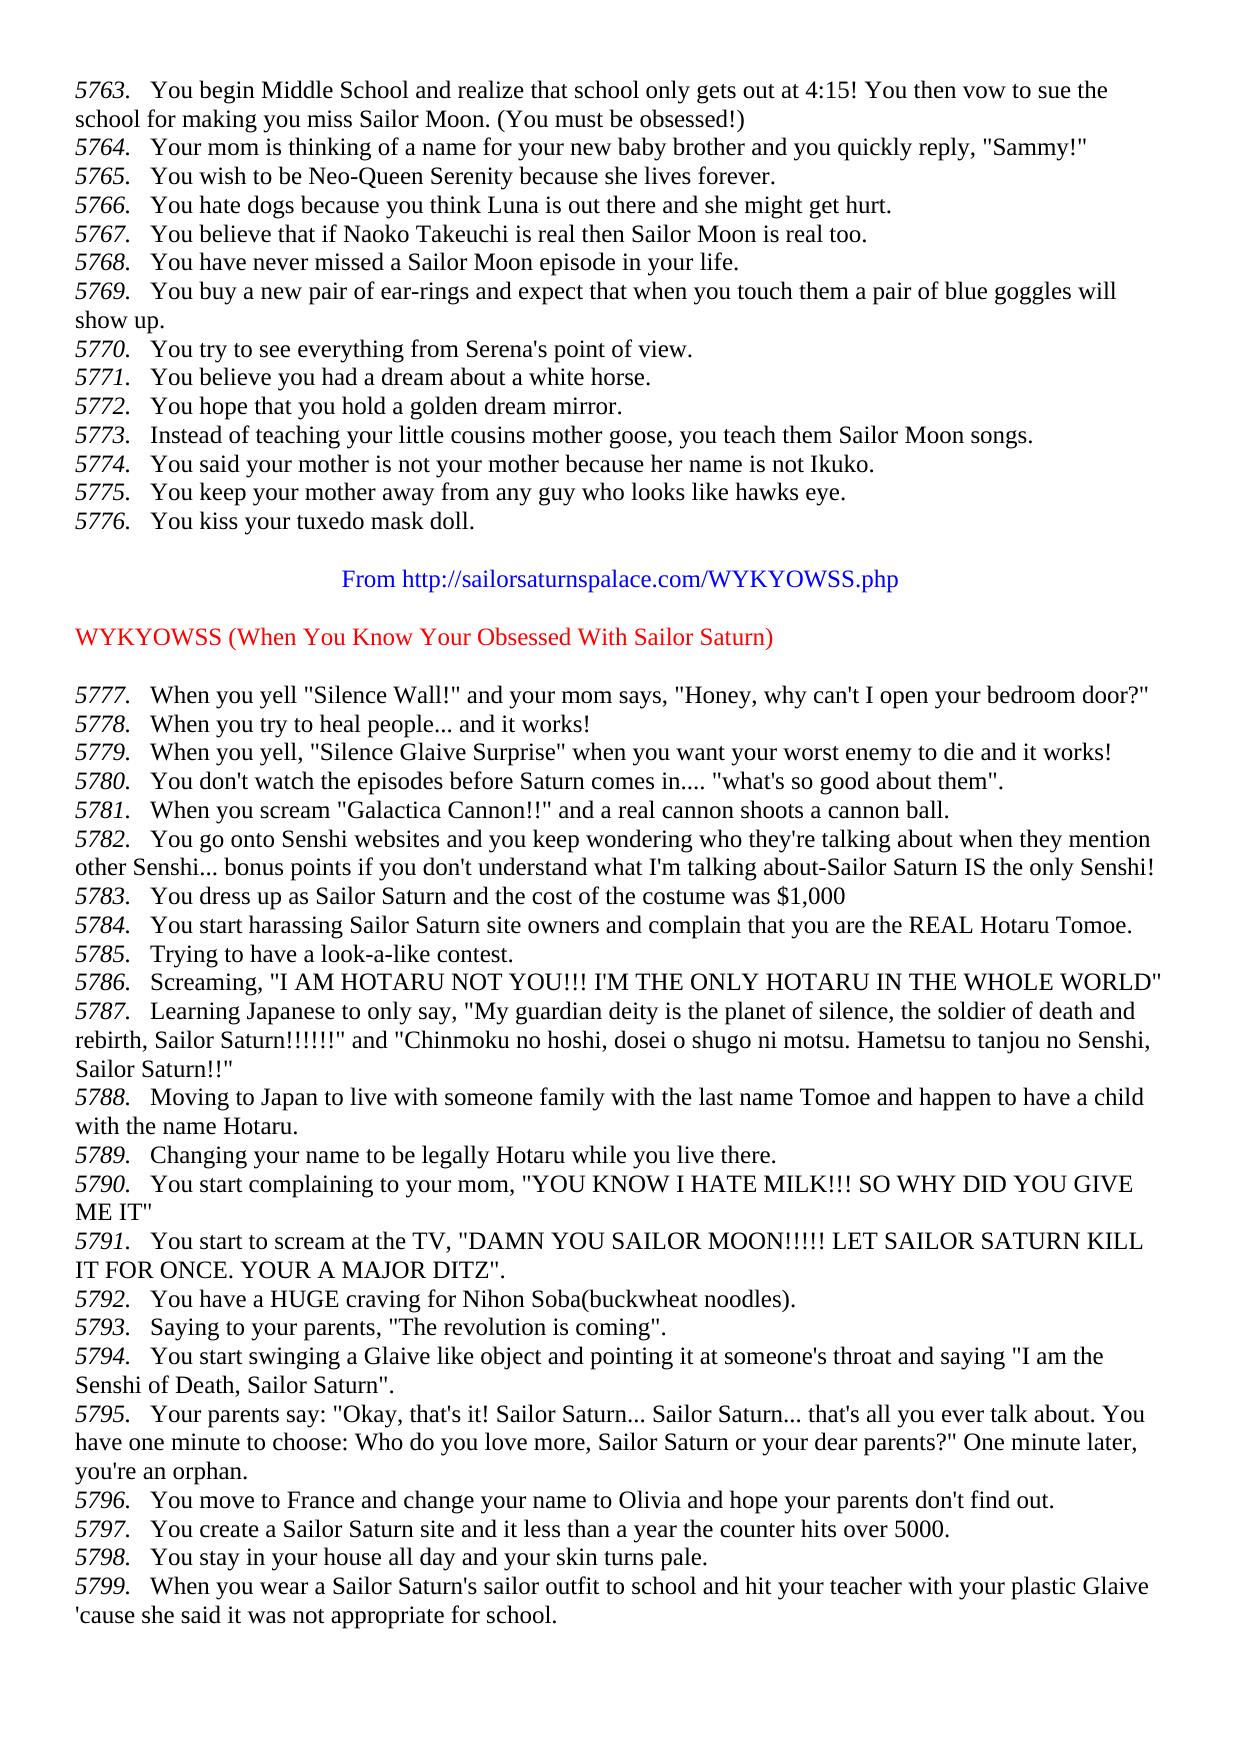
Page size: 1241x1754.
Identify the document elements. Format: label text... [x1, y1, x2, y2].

list You kiss your tuxedo mask doll. [75, 506, 1165, 535]
list You dress up as Sailor Saturn and the cost of the costume was $1,000 [75, 881, 1165, 910]
list You have never missed a Sailor Moon episode in your life. [75, 247, 1165, 276]
list Saying to your parents, "The revolution is coming". [75, 1312, 1165, 1341]
list You wish to be Neo-Queen Serenity because she lives forever. [75, 161, 1165, 190]
list You go onto Senshi websites and you keep wondering who they're talking about when they mention other Senshi... bonus points if you don't understand what I'm talking about-Sailor Saturn IS the only Senshi! [75, 824, 1165, 881]
text From http://sailorsaturnspalace.com/WYKYOWSS.php [75, 564, 1165, 593]
list When you try to heal people... and it works! [75, 709, 1165, 737]
list You start swinging a Glaive like object and pointing it at someone's throat and saying "I am the Senshi of Death, Sailor Saturn". [75, 1341, 1165, 1399]
list You stay in your house all day and your skin turns pale. [75, 1542, 1165, 1571]
list You hate dogs because you think Luna is out there and she might get hurt. [75, 190, 1165, 219]
list Moving to Japan to live with someone family with the last name Tomoe and happen to have a child with the name Hotaru. [75, 1082, 1165, 1140]
list You keep your mother away from any guy who looks like hawks eye. [75, 477, 1165, 506]
list Learning Japanese to only say, "My guardian deity is the planet of silence, the soldier of death and rebirth, Sailor Saturn!!!!!!" and "Chinmoku no hoshi, dosei o shugo ni motsu. Hametsu to tanjou no Senshi, Sailor Saturn!!" [75, 996, 1165, 1082]
list You buy a new pair of ear-rings and expect that when you touch them a pair of blue goggles will show up. [75, 276, 1165, 334]
list You hope that you hold a golden dream mirror. [75, 391, 1165, 420]
list You move to France and change your name to Olivia and hope your parents don't find out. [75, 1485, 1165, 1514]
list Changing your name to be legally Hotaru while you live there. [75, 1140, 1165, 1169]
list You start complaining to your mom, "YOU KNOW I HATE MILK!!! SO WHY DID YOU GIVE ME IT" [75, 1169, 1165, 1226]
list You believe that if Naoko Takeuchi is real then Sailor Moon is real too. [75, 219, 1165, 247]
list You start to scream at the TV, "DAMN YOU SAILOR MOON!!!!! LET SAILOR SATURN KILL IT FOR ONCE. YOUR A MAJOR DITZ". [75, 1226, 1165, 1284]
list You start harassing Sailor Saturn site owners and complain that you are the REAL Hotaru Tomoe. [75, 910, 1165, 939]
list You create a Sailor Saturn site and it less than a year the counter hits over 5000. [75, 1514, 1165, 1542]
list You said your mother is not your mother because her name is not Ikuko. [75, 449, 1165, 477]
text WYKYOWSS (When You Know Your Obsessed With Sailor Saturn) [75, 622, 1165, 651]
list You have a HUGE craving for Nihon Soba(buckwheat noodles). [75, 1284, 1165, 1312]
list When you yell "Silence Wall!" and your mom says, "Honey, why can't I open your bedroom door?" [75, 680, 1165, 709]
list When you yell, "Silence Glaive Surprise" when you want your worst enemy to die and it works! [75, 737, 1165, 766]
list Screaming, "I AM HOTARU NOT YOU!!! I'M THE ONLY HOTARU IN THE WHOLE WORLD" [75, 967, 1165, 996]
list Trying to have a look-a-like contest. [75, 939, 1165, 967]
list You try to see everything from Serena's point of view. [75, 334, 1165, 362]
list When you wear a Sailor Saturn's sailor outfit to school and hit your teacher with your plastic Glaive 'cause she said it was not appropriate for school. [75, 1571, 1165, 1629]
list When you scream "Galactica Cannon!!" and a real cannon shoots a cannon ball. [75, 795, 1165, 824]
list You begin Middle School and realize that school only gets out at 4:15! You then vow to sue the school for making you miss Sailor Moon. (You must be obsessed!) [75, 75, 1165, 132]
list You believe you had a dream about a white horse. [75, 362, 1165, 391]
list Your mom is thinking of a name for your new baby brother and you quickly reply, "Sammy!" [75, 132, 1165, 161]
list Your parents say: "Okay, that's it! Sailor Saturn... Sailor Saturn... that's all you ever talk about. You have one minute to choose: Who do you love more, Sailor Saturn or your dear parents?" One minute later, you're an orphan. [75, 1399, 1165, 1485]
list You don't watch the episodes before Saturn comes in.... "what's so good about them". [75, 766, 1165, 795]
list Instead of teaching your little cousins mother goose, you teach them Sailor Moon songs. [75, 420, 1165, 449]
